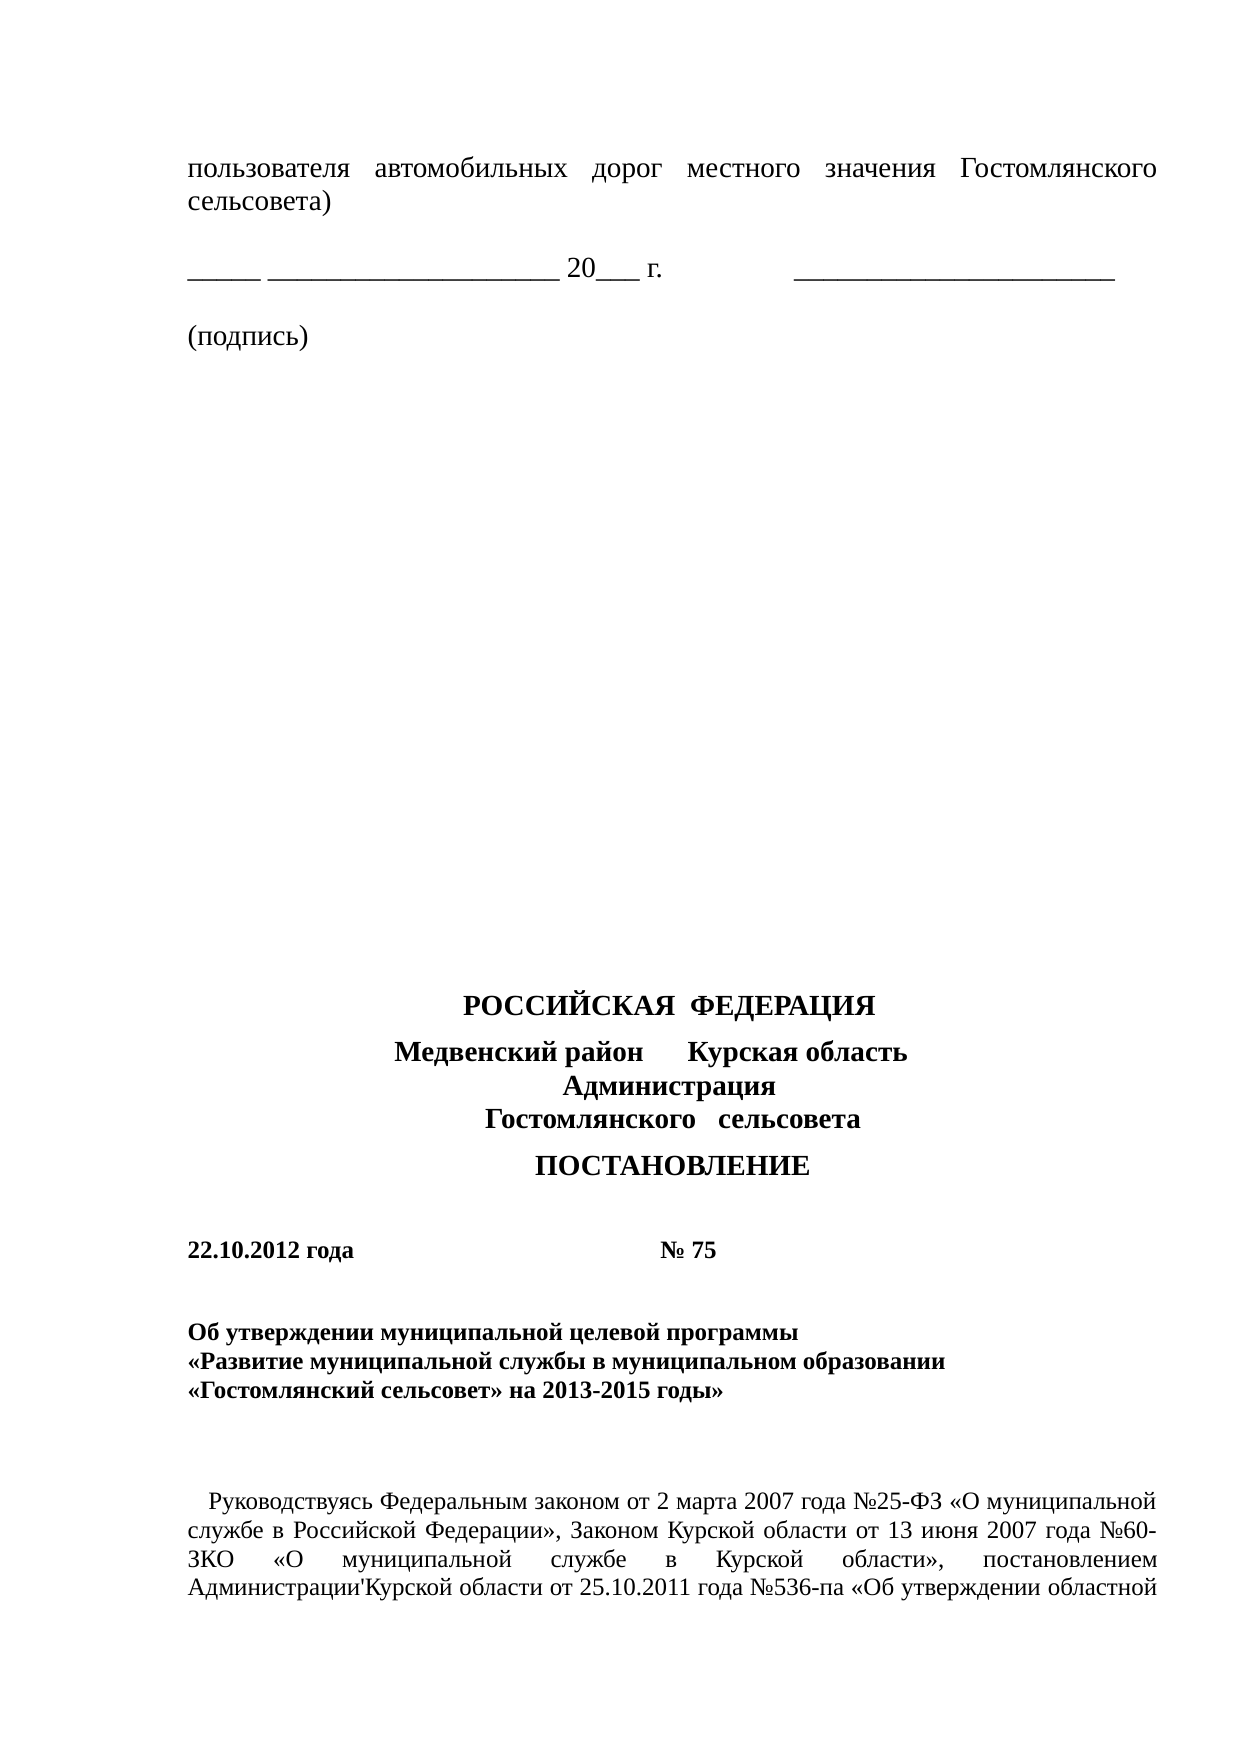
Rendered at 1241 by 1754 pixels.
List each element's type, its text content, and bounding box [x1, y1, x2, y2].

text 22.10.2012 года № 75 [187, 1235, 1158, 1264]
text Руководствуясь Федеральным законом от 2 марта 2007 года №25-ФЗ «О муниципальной службе в Российской Федерации», Законом Курской области от 13 июня 2007 года №60-ЗКО «О муниципальной службе в Курской области», постановлением Администрации'Курской области от 25.10.2011 года №536-па «Об утверждении областной [187, 1486, 1158, 1601]
text Об утверждении муниципальной целевой программы [187, 1317, 1158, 1346]
text ПОСТАНОВЛЕНИЕ [187, 1148, 1158, 1181]
text «Гостомлянский сельсовет» на 2013-2015 годы» [187, 1375, 1158, 1404]
text Администрация [187, 1068, 1158, 1102]
text «Развитие муниципальной службы в муниципальном образовании [187, 1346, 1158, 1375]
text Медвенский район Курская область [187, 1034, 1158, 1068]
text пользователя автомобильных дорог местного значения Гостомлянского сельсовета) [187, 150, 1158, 217]
text РОССИЙСКАЯ ФЕДЕРАЦИЯ [187, 988, 1158, 1022]
text _____ ____________________ 20___ г. ______________________ [187, 251, 1158, 284]
text Гостомлянского сельсовета [187, 1102, 1158, 1135]
text (подпись) [187, 318, 1158, 351]
